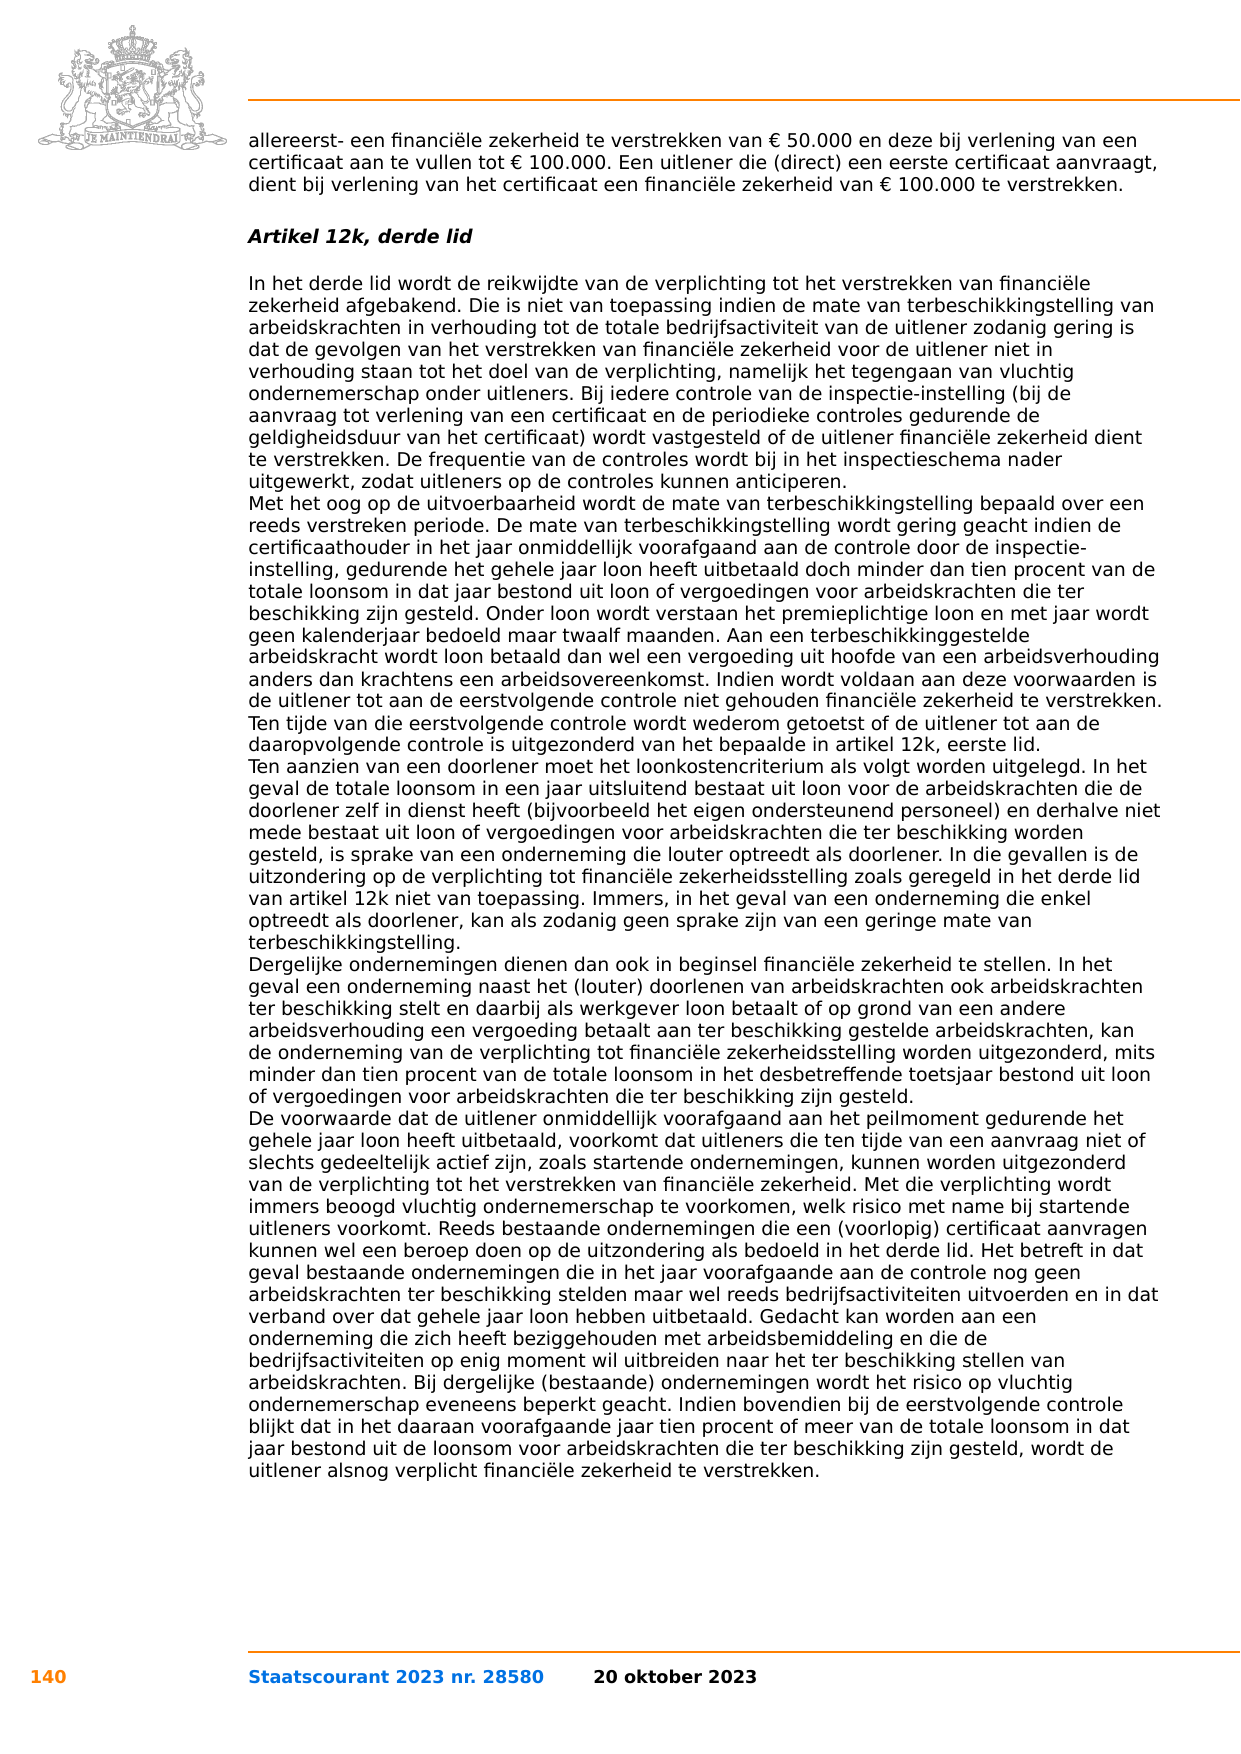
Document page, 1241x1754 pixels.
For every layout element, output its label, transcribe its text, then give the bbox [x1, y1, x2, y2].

text Met het oog op de uitvoerbaarheid wordt de mate van terbeschikkingstelling bepaald over een reeds verstreken periode. De mate van terbeschikkingstelling wordt gering geacht indien de certificaathouder in het jaar onmiddellijk voorafgaand aan de controle door de inspectie-instelling, gedurende het gehele jaar loon heeft uitbetaald doch minder dan tien procent van de totale loonsom in dat jaar bestond uit loon of vergoedingen voor arbeidskrachten die ter beschikking zijn gesteld. Onder loon wordt verstaan het premieplichtige loon en met jaar wordt geen kalenderjaar bedoeld maar twaalf maanden. Aan een terbeschikkinggestelde arbeidskracht wordt loon betaald dan wel een vergoeding uit hoofde van een arbeidsverhouding anders dan krachtens een arbeidsovereenkomst. Indien wordt voldaan aan deze voorwaarden is de uitlener tot aan de eerstvolgende controle niet gehouden financiële zekerheid te verstrekken. Ten tijde van die eerstvolgende controle wordt wederom getoetst of de uitlener tot aan de daaropvolgende controle is uitgezonderd van het bepaalde in artikel 12k, eerste lid. [248, 493, 1163, 756]
text Dergelijke ondernemingen dienen dan ook in beginsel financiële zekerheid te stellen. In het geval een onderneming naast het (louter) doorlenen van arbeidskrachten ook arbeidskrachten ter beschikking stelt en daarbij als werkgever loon betaalt of op grond van een andere arbeidsverhouding een vergoeding betaalt aan ter beschikking gestelde arbeidskrachten, kan de onderneming van de verplichting tot financiële zekerheidsstelling worden uitgezonderd, mits minder dan tien procent van de totale loonsom in het desbetreffende toetsjaar bestond uit loon of vergoedingen voor arbeidskrachten die ter beschikking zijn gesteld. [248, 954, 1163, 1108]
text Ten aanzien van een doorlener moet het loonkostencriterium als volgt worden uitgelegd. In het geval de totale loonsom in een jaar uitsluitend bestaat uit loon voor de arbeidskrachten die de doorlener zelf in dienst heeft (bijvoorbeeld het eigen ondersteunend personeel) en derhalve niet mede bestaat uit loon of vergoedingen voor arbeidskrachten die ter beschikking worden gesteld, is sprake van een onderneming die louter optreedt als doorlener. In die gevallen is de uitzondering op de verplichting tot financiële zekerheidsstelling zoals geregeld in het derde lid van artikel 12k niet van toepassing. Immers, in het geval van een onderneming die enkel optreedt als doorlener, kan als zodanig geen sprake zijn van een geringe mate van terbeschikkingstelling. [248, 756, 1163, 954]
text In het derde lid wordt de reikwijdte van de verplichting tot het verstrekken van financiële zekerheid afgebakend. Die is niet van toepassing indien de mate van terbeschikkingstelling van arbeidskrachten in verhouding tot de totale bedrijfsactiviteit van de uitlener zodanig gering is dat de gevolgen van het verstrekken van financiële zekerheid voor de uitlener niet in verhouding staan tot het doel van de verplichting, namelijk het tegengaan van vluchtig ondernemerschap onder uitleners. Bij iedere controle van de inspectie-instelling (bij de aanvraag tot verlening van een certificaat en de periodieke controles gedurende de geldigheidsduur van het certificaat) wordt vastgesteld of de uitlener financiële zekerheid dient te verstrekken. De frequentie van de controles wordt bij in het inspectieschema nader uitgewerkt, zodat uitleners op de controles kunnen anticiperen. [248, 273, 1163, 493]
text De voorwaarde dat de uitlener onmiddellijk voorafgaand aan het peilmoment gedurende het gehele jaar loon heeft uitbetaald, voorkomt dat uitleners die ten tijde van een aanvraag niet of slechts gedeeltelijk actief zijn, zoals startende ondernemingen, kunnen worden uitgezonderd van de verplichting tot het verstrekken van financiële zekerheid. Met die verplichting wordt immers beoogd vluchtig ondernemerschap te voorkomen, welk risico met name bij startende uitleners voorkomt. Reeds bestaande ondernemingen die een (voorlopig) certificaat aanvragen kunnen wel een beroep doen op de uitzondering als bedoeld in het derde lid. Het betreft in dat geval bestaande ondernemingen die in het jaar voorafgaande aan de controle nog geen arbeidskrachten ter beschikking stelden maar wel reeds bedrijfsactiviteiten uitvoerden en in dat verband over dat gehele jaar loon hebben uitbetaald. Gedacht kan worden aan een onderneming die zich heeft beziggehouden met arbeidsbemiddeling en die de bedrijfsactiviteiten op enig moment wil uitbreiden naar het ter beschikking stellen van arbeidskrachten. Bij dergelijke (bestaande) ondernemingen wordt het risico op vluchtig ondernemerschap eveneens beperkt geacht. Indien bovendien bij de eerstvolgende controle blijkt dat in het daaraan voorafgaande jaar tien procent of meer van de totale loonsom in dat jaar bestond uit de loonsom voor arbeidskrachten die ter beschikking zijn gesteld, wordt de uitlener alsnog verplicht financiële zekerheid te verstrekken. [248, 1108, 1163, 1482]
subtitle Artikel 12k, derde lid [248, 226, 1163, 248]
picture [38, 25, 227, 150]
text allereerst- een financiële zekerheid te verstrekken van € 50.000 en deze bij verlening van een certificaat aan te vullen tot € 100.000. Een uitlener die (direct) een eerste certificaat aanvraagt, dient bij verlening van het certificaat een financiële zekerheid van € 100.000 te verstrekken. [248, 130, 1163, 196]
